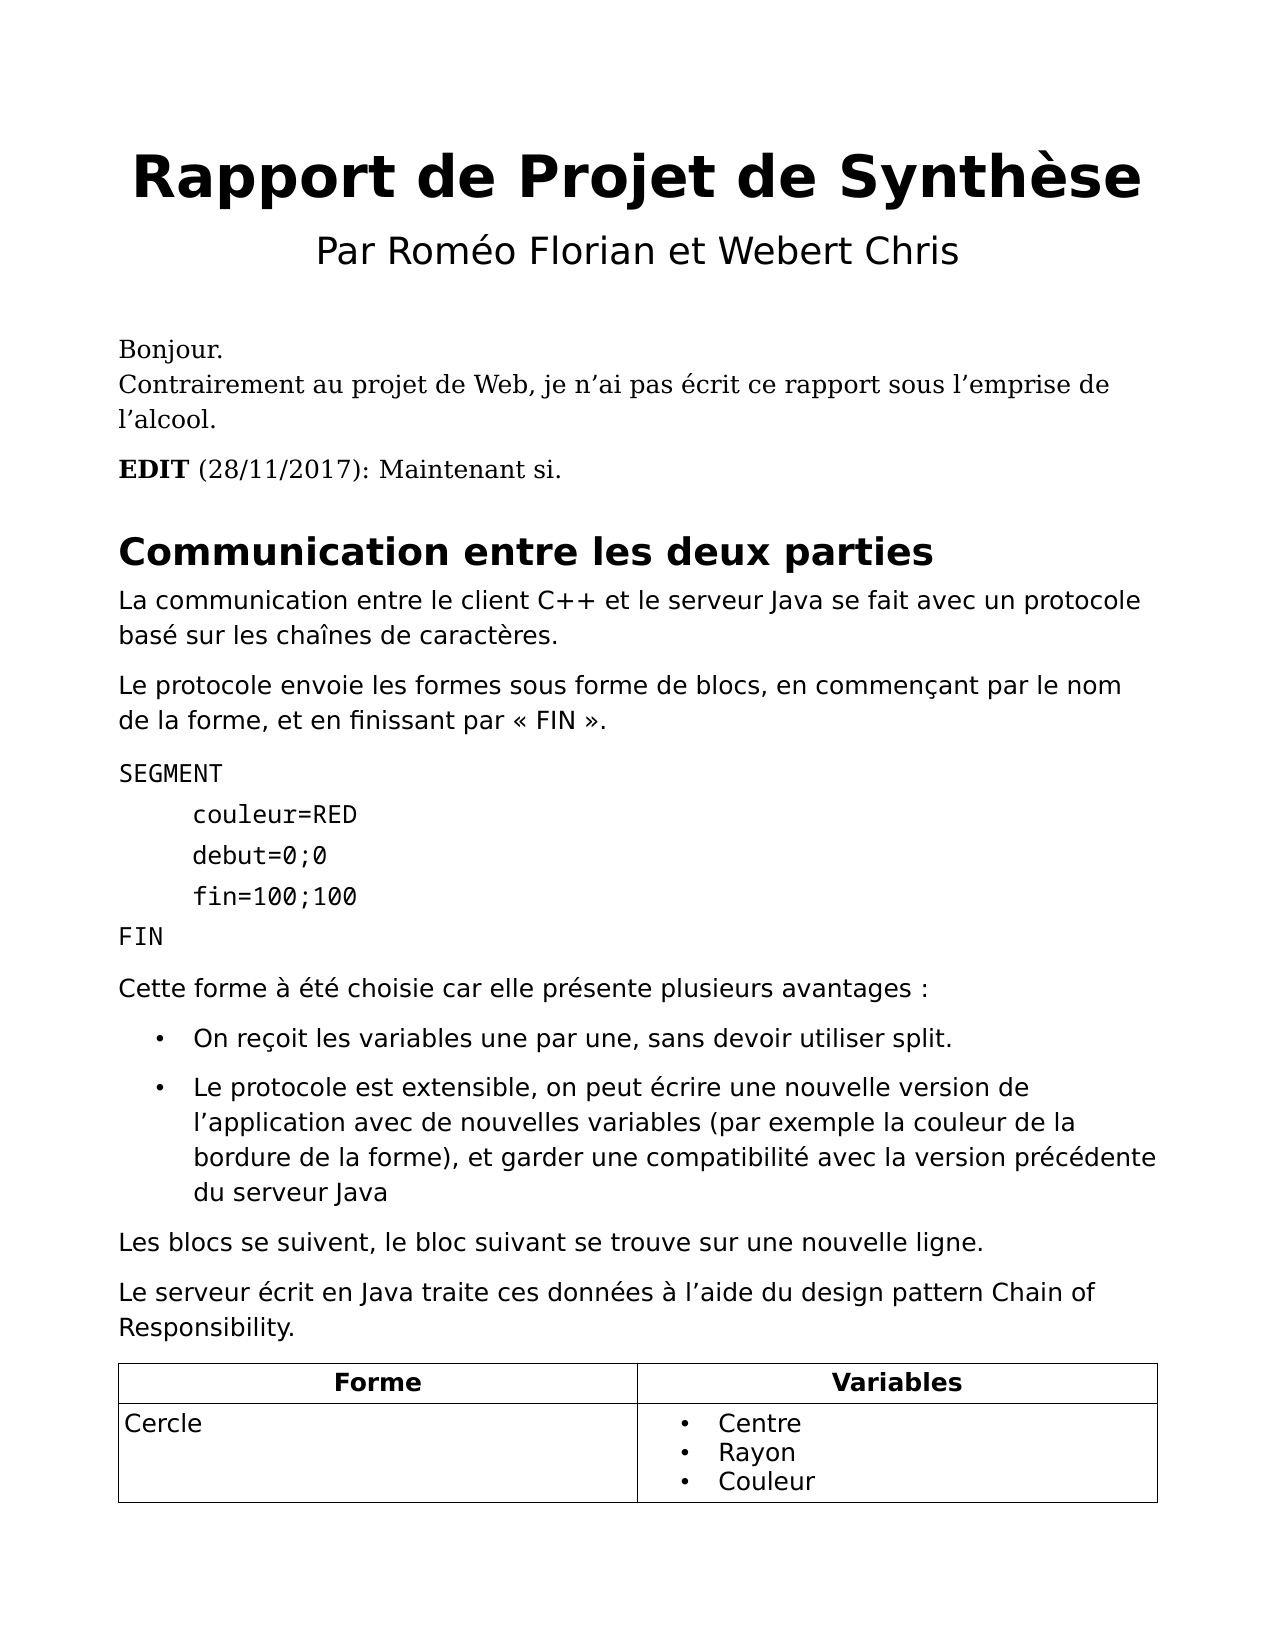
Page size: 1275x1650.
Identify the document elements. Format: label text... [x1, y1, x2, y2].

text Le protocole envoie les formes sous forme de blocs, en commençant par le nom de la forme, et en finissant par « FIN ». [118, 671, 1157, 735]
title Rapport de Projet de Synthèse [118, 143, 1157, 211]
table_cell Centre Rayon Couleur [638, 1404, 1157, 1502]
subtitle Par Roméo Florian et Webert Chris [118, 230, 1157, 273]
table_cell Cercle [119, 1404, 637, 1502]
text Les blocs se suivent, le bloc suivant se trouve sur une nouvelle ligne. [118, 1228, 1157, 1257]
text La communication entre le client C++ et le serveur Java se fait avec un protocole basé sur les chaînes de caractères. [118, 587, 1157, 651]
list On reçoit les variables une par une, sans devoir utiliser split. [156, 1024, 1157, 1053]
table_header Forme [119, 1364, 637, 1403]
text Bonjour. Contrairement au projet de Web, je n’ai pas écrit ce rapport sous l’emprise de l’alcool. [118, 336, 1157, 435]
text SEGMENT couleur=RED debut=0;0 fin=100;100 FIN [118, 756, 1157, 953]
text Le serveur écrit en Java traite ces données à l’aide du design pattern Chain of Responsibility. [118, 1278, 1157, 1342]
text Cette forme à été choisie car elle présente plusieurs avantages : [118, 974, 1157, 1004]
text EDIT (28/11/2017): Maintenant si. [118, 455, 1157, 484]
table_header Variables [638, 1364, 1157, 1403]
list Le protocole est extensible, on peut écrire une nouvelle version de l’application avec de nouvelles variables (par exemple la couleur de la bordure de la forme), et garder une compatibilité avec la version précédente du serveur Java [156, 1074, 1157, 1208]
subtitle Communication entre les deux parties [118, 530, 1157, 574]
